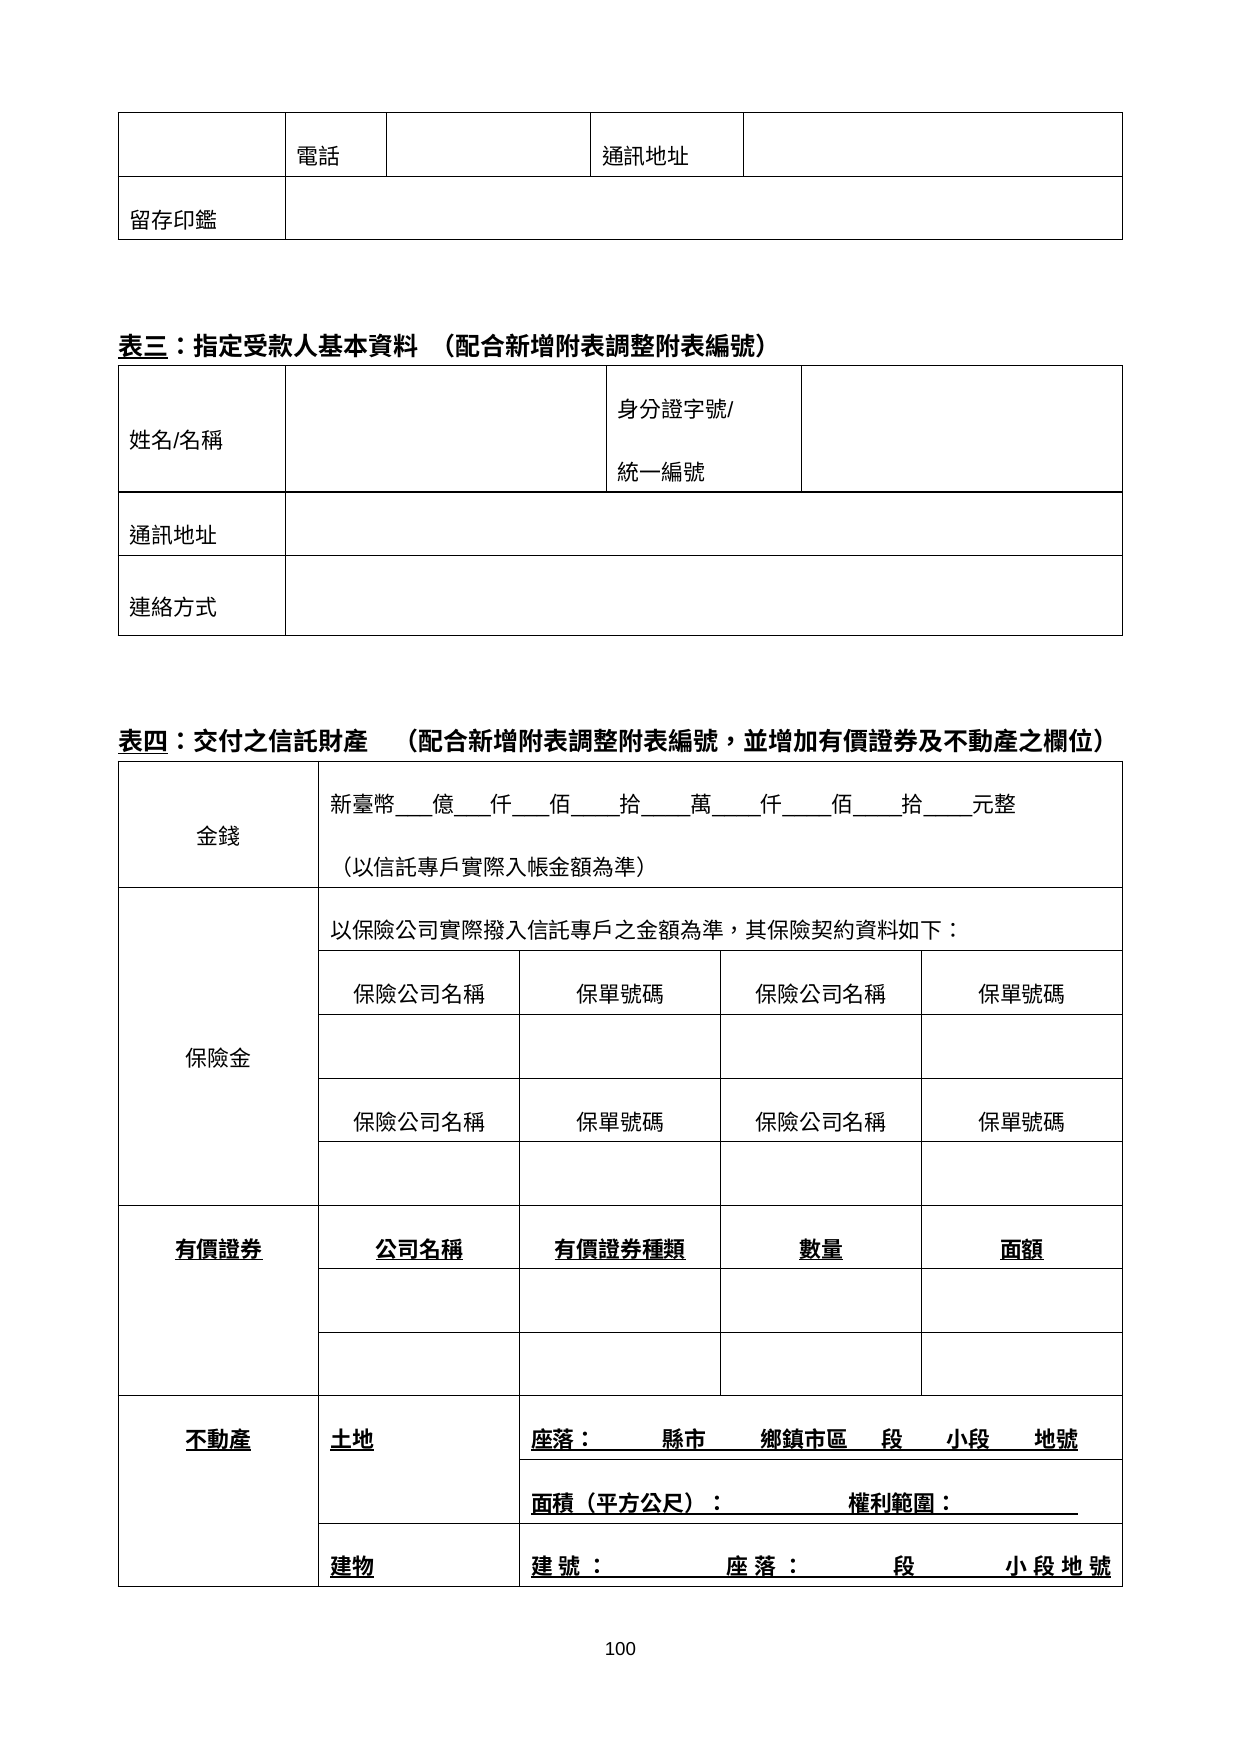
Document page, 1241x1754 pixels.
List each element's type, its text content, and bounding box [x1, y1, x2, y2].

text 表三：指定受款人基本資料 （配合新增附表調整附表編號） [118, 303, 1122, 365]
table_cell [387, 113, 590, 176]
text 表四：交付之信託財產 （配合新增附表調整附表編號，並增加有價證券及不動產之欄位） [118, 698, 1122, 761]
table_header [802, 366, 1122, 491]
table_cell 公司名稱 [319, 1206, 519, 1268]
table_cell 保險公司名稱 [319, 1079, 519, 1141]
table_cell [319, 1015, 519, 1078]
table_cell 保單號碼 [922, 951, 1122, 1014]
table_cell [922, 1269, 1122, 1332]
table_header 身分證字號/ 統一編號 [607, 366, 801, 491]
table_cell [922, 1015, 1122, 1078]
table_header [286, 366, 606, 491]
table_cell 通訊地址 [591, 113, 743, 176]
table_header 金錢 [119, 762, 318, 887]
table_header 姓名/名稱 [119, 366, 285, 491]
table_cell [744, 113, 1122, 176]
table_cell [286, 493, 1122, 555]
table_cell 座落： 縣市 鄉鎮市區 段 小段 地號 [520, 1396, 1122, 1459]
table_cell 有價證券種類 [520, 1206, 720, 1268]
table_cell 保單號碼 [520, 951, 720, 1014]
table_cell [721, 1142, 921, 1205]
table_cell [721, 1269, 921, 1332]
table_cell 保單號碼 [520, 1079, 720, 1141]
table_cell [520, 1333, 720, 1395]
table_cell 保險金 [119, 888, 318, 1205]
table_cell 電話 [286, 113, 386, 176]
table_cell [319, 1142, 519, 1205]
table_cell [319, 1333, 519, 1395]
table_cell 保單號碼 [922, 1079, 1122, 1141]
table_cell [119, 113, 285, 176]
table_cell 保險公司名稱 [319, 951, 519, 1014]
table_cell 留存印鑑 [119, 177, 285, 239]
table_cell 建物 [319, 1524, 519, 1586]
table_cell 保險公司名稱 [721, 1079, 921, 1141]
table_cell [520, 1269, 720, 1332]
table_header 新臺幣___億___仟___佰____拾____萬____仟____佰____拾____元整 （以信託專戶實際入帳金額為準） [319, 762, 1122, 887]
table_cell [319, 1269, 519, 1332]
table_cell 土地 [319, 1396, 519, 1522]
table_cell 保險公司名稱 [721, 951, 921, 1014]
table_cell 面額 [922, 1206, 1122, 1268]
table_cell 以保險公司實際撥入信託專戶之金額為準，其保險契約資料如下： [319, 888, 1122, 950]
table_cell 連絡方式 [119, 556, 285, 634]
table_cell [721, 1333, 921, 1395]
table_cell [520, 1015, 720, 1078]
table_cell 通訊地址 [119, 493, 285, 555]
table_cell [721, 1015, 921, 1078]
table_cell 面積（平方公尺）： 權利範圍： [520, 1460, 1122, 1522]
table_cell [922, 1333, 1122, 1395]
table_cell 有價證券 [119, 1206, 318, 1395]
table_cell [286, 556, 1122, 634]
table_cell 建號： 座落： 段 小段地號 [520, 1524, 1122, 1586]
table_cell [286, 177, 1122, 239]
table_cell [922, 1142, 1122, 1205]
table_cell 數量 [721, 1206, 921, 1268]
table_cell 不動產 [119, 1396, 318, 1586]
table_cell [520, 1142, 720, 1205]
